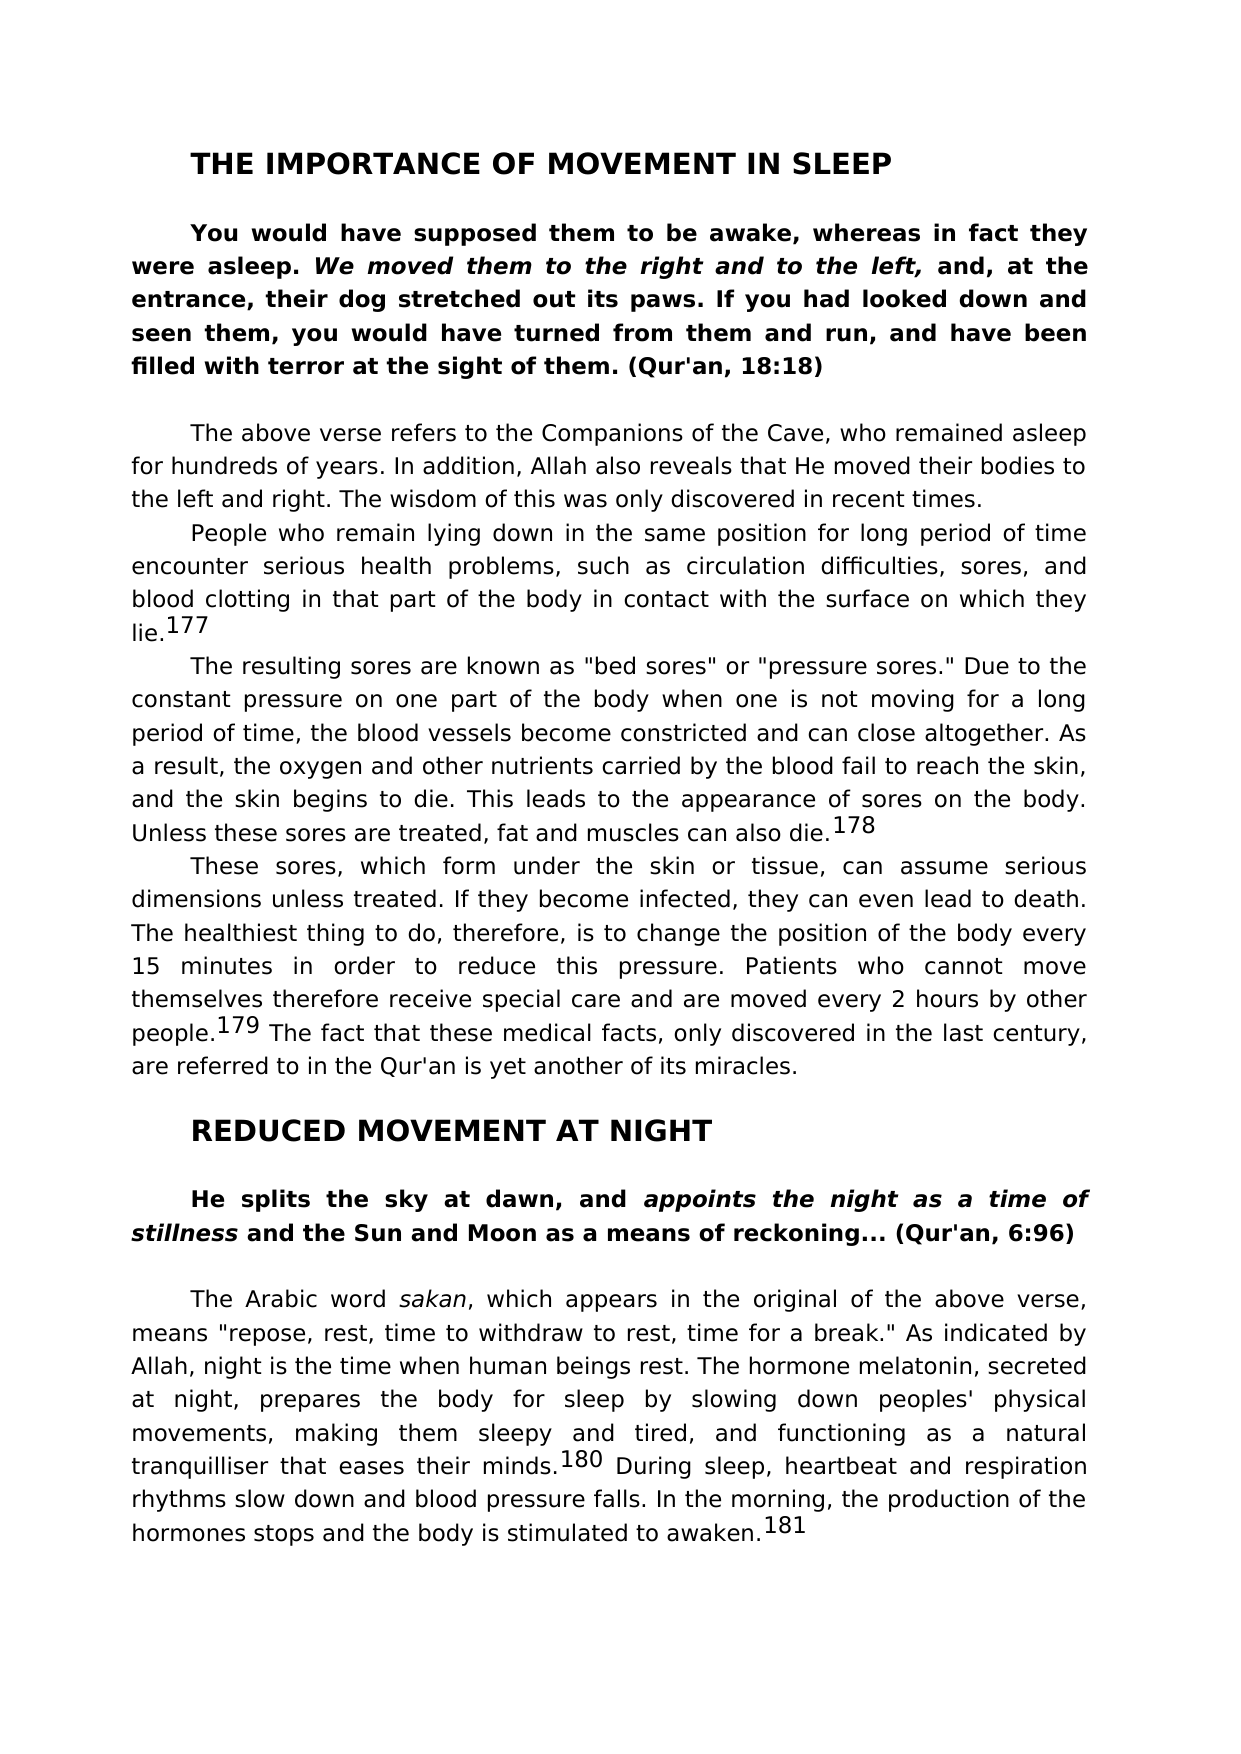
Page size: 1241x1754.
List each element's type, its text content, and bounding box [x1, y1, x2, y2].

text These sores, which form under the skin or tissue, can assume serious dimensions unless treated. If they become infected, they can even lead to death. The healthiest thing to do, therefore, is to change the position of the body every 15 minutes in order to reduce this pressure. Patients who cannot move themselves therefore receive special care and are moved every 2 hours by other people.179 The fact that these medical facts, only discovered in the last century, are referred to in the Qur'an is yet another of its miracles. [131, 848, 1088, 1081]
text THE IMPORTANCE OF MOVEMENT IN SLEEP [131, 148, 1088, 181]
text He splits the sky at dawn, and appoints the night as a time of stillness and the Sun and Moon as a means of reckoning... (Qur'an, 6:96) [131, 1181, 1088, 1248]
text REDUCED MOVEMENT AT NIGHT [131, 1114, 1088, 1148]
text The above verse refers to the Companions of the Cave, who remained asleep for hundreds of years. In addition, Allah also reveals that He moved their bodies to the left and right. The wisdom of this was only discovered in recent times. [131, 414, 1088, 514]
text You would have supposed them to be awake, whereas in fact they were asleep. We moved them to the right and to the left, and, at the entrance, their dog stretched out its paws. If you had looked down and seen them, you would have turned from them and run, and have been filled with terror at the sight of them. (Qur'an, 18:18) [131, 214, 1088, 381]
text The resulting sores are known as "bed sores" or "pressure sores." Due to the constant pressure on one part of the body when one is not moving for a long period of time, the blood vessels become constricted and can close altogether. As a result, the oxygen and other nutrients carried by the blood fail to reach the skin, and the skin begins to die. This leads to the appearance of sores on the body. Unless these sores are treated, fat and muscles can also die.178 [131, 648, 1088, 848]
text The Arabic word sakan, which appears in the original of the above verse, means "repose, rest, time to withdraw to rest, time for a break." As indicated by Allah, night is the time when human beings rest. The hormone melatonin, secreted at night, prepares the body for sleep by slowing down peoples' physical movements, making them sleepy and tired, and functioning as a natural tranquilliser that eases their minds.180 During sleep, heartbeat and respiration rhythms slow down and blood pressure falls. In the morning, the production of the hormones stops and the body is stimulated to awaken.181 [131, 1281, 1088, 1548]
text People who remain lying down in the same position for long period of time encounter serious health problems, such as circulation difficulties, sores, and blood clotting in that part of the body in contact with the surface on which they lie.177 [131, 514, 1088, 648]
